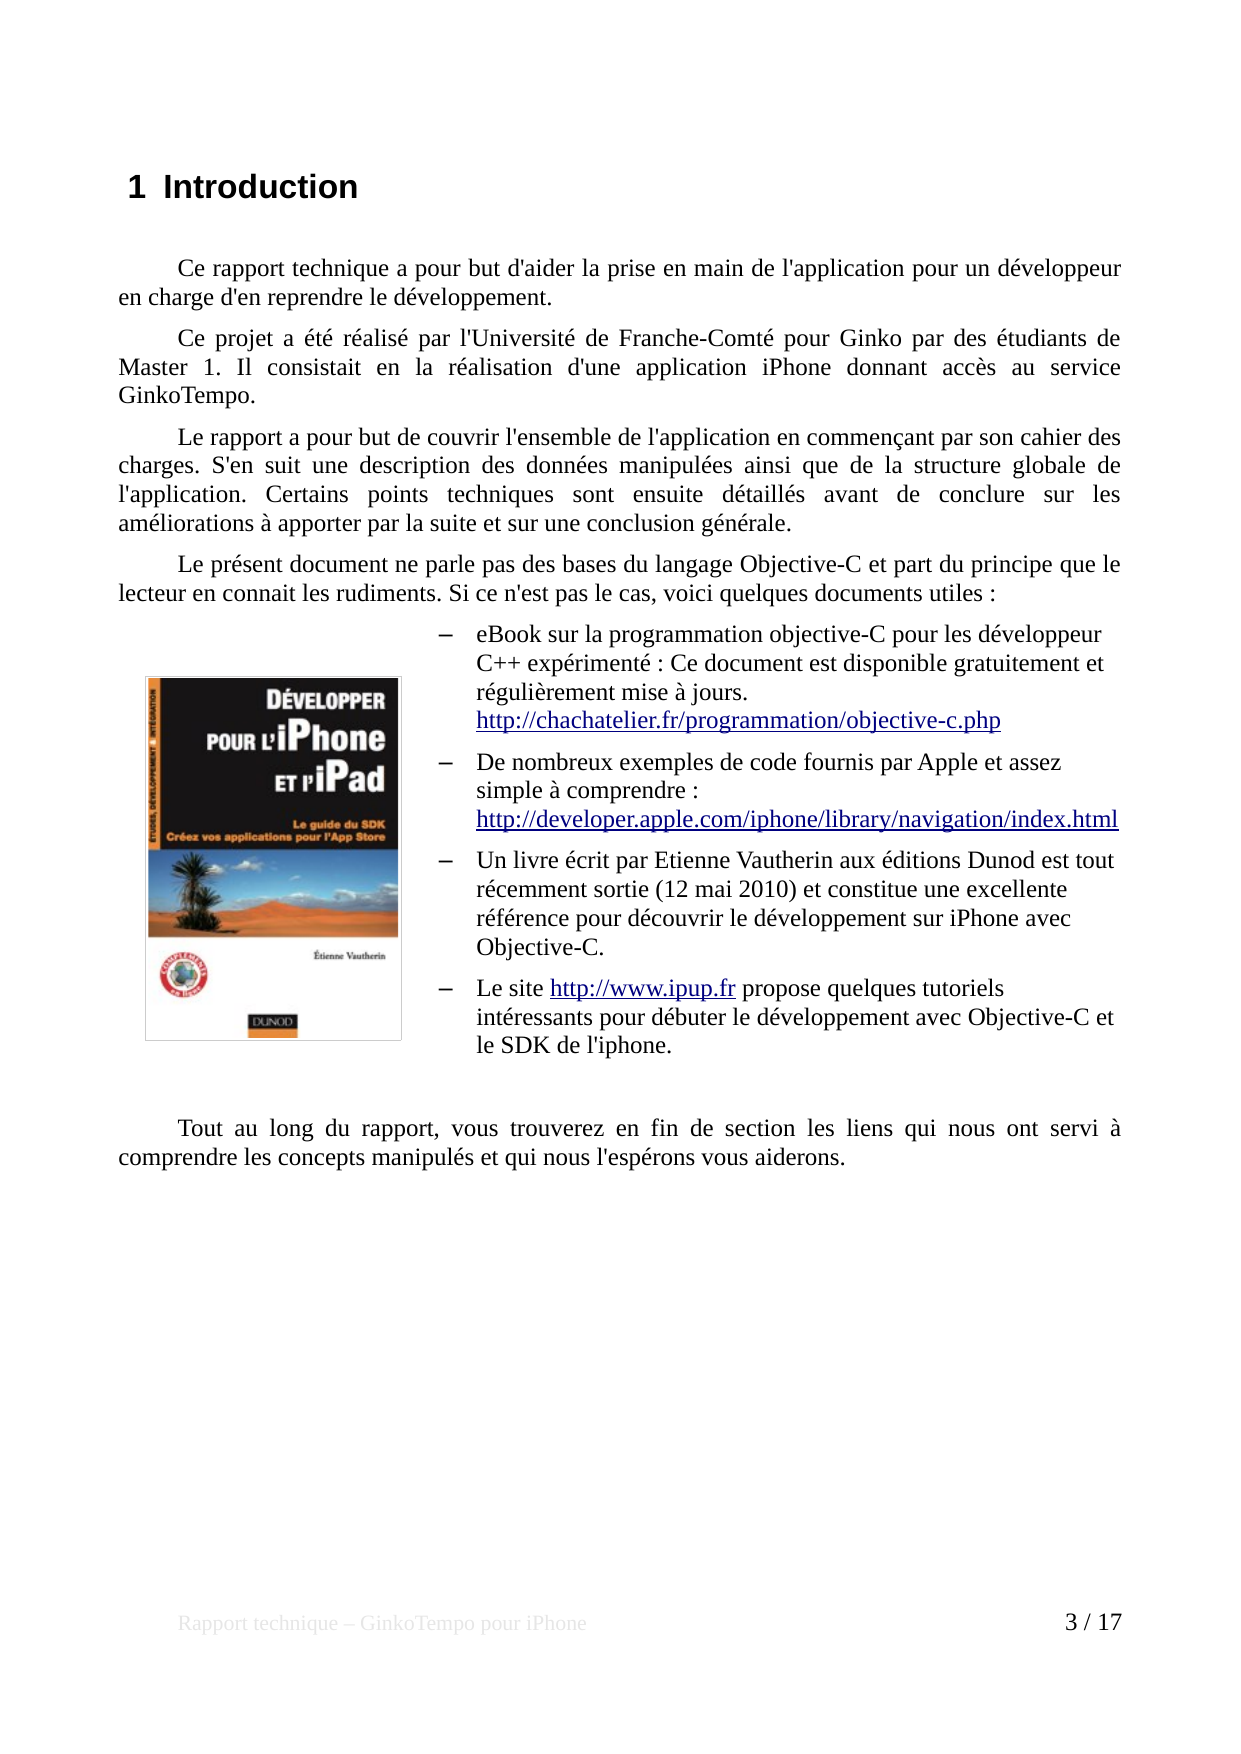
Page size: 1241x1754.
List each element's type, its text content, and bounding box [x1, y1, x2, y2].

text Tout au long du rapport, vous trouverez en fin de section les liens qui nous ont servi à comprendre les concepts manipulés et qui nous l'espérons vous aiderons. [118, 1113, 1122, 1171]
text Ce projet a été réalisé par l'Université de Franche-Comté pour Ginko par des étudiants de Master 1. Il consistait en la réalisation d'une application iPhone donnant accès au service GinkoTempo. [118, 323, 1122, 409]
list De nombreux exemples de code fournis par Apple et assez simple à comprendre : http://developer.apple.com/iphone/library/navigation/index.html [402, 747, 1122, 833]
subtitle Introduction [118, 167, 1122, 205]
picture [148, 678, 399, 1038]
text Le rapport a pour but de couvrir l'ensemble de l'application en commençant par son cahier des charges. S'en suit une description des données manipulées ainsi que de la structure globale de l'application. Certains points techniques sont ensuite détaillés avant de conclure sur les améliorations à apporter par la suite et sur une conclusion générale. [118, 422, 1122, 537]
list eBook sur la programmation objective-C pour les développeur C++ expérimenté : Ce document est disponible gratuitement et régulièrement mise à jours. http://chachatelier.fr/programmation/objective-c.php [156, 619, 1122, 734]
text Ce rapport technique a pour but d'aider la prise en main de l'application pour un développeur en charge d'en reprendre le développement. [118, 253, 1122, 311]
text Le présent document ne parle pas des bases du langage Objective-C et part du principe que le lecteur en connait les rudiments. Si ce n'est pas le cas, voici quelques documents utiles : [118, 549, 1122, 607]
list Le site http://www.ipup.fr propose quelques tutoriels intéressants pour débuter le développement avec Objective-C et le SDK de l'iphone. [156, 973, 1122, 1059]
list Un livre écrit par Etienne Vautherin aux éditions Dunod est tout récemment sortie (12 mai 2010) et constitue une excellente référence pour découvrir le développement sur iPhone avec Objective-C. [402, 846, 1122, 961]
